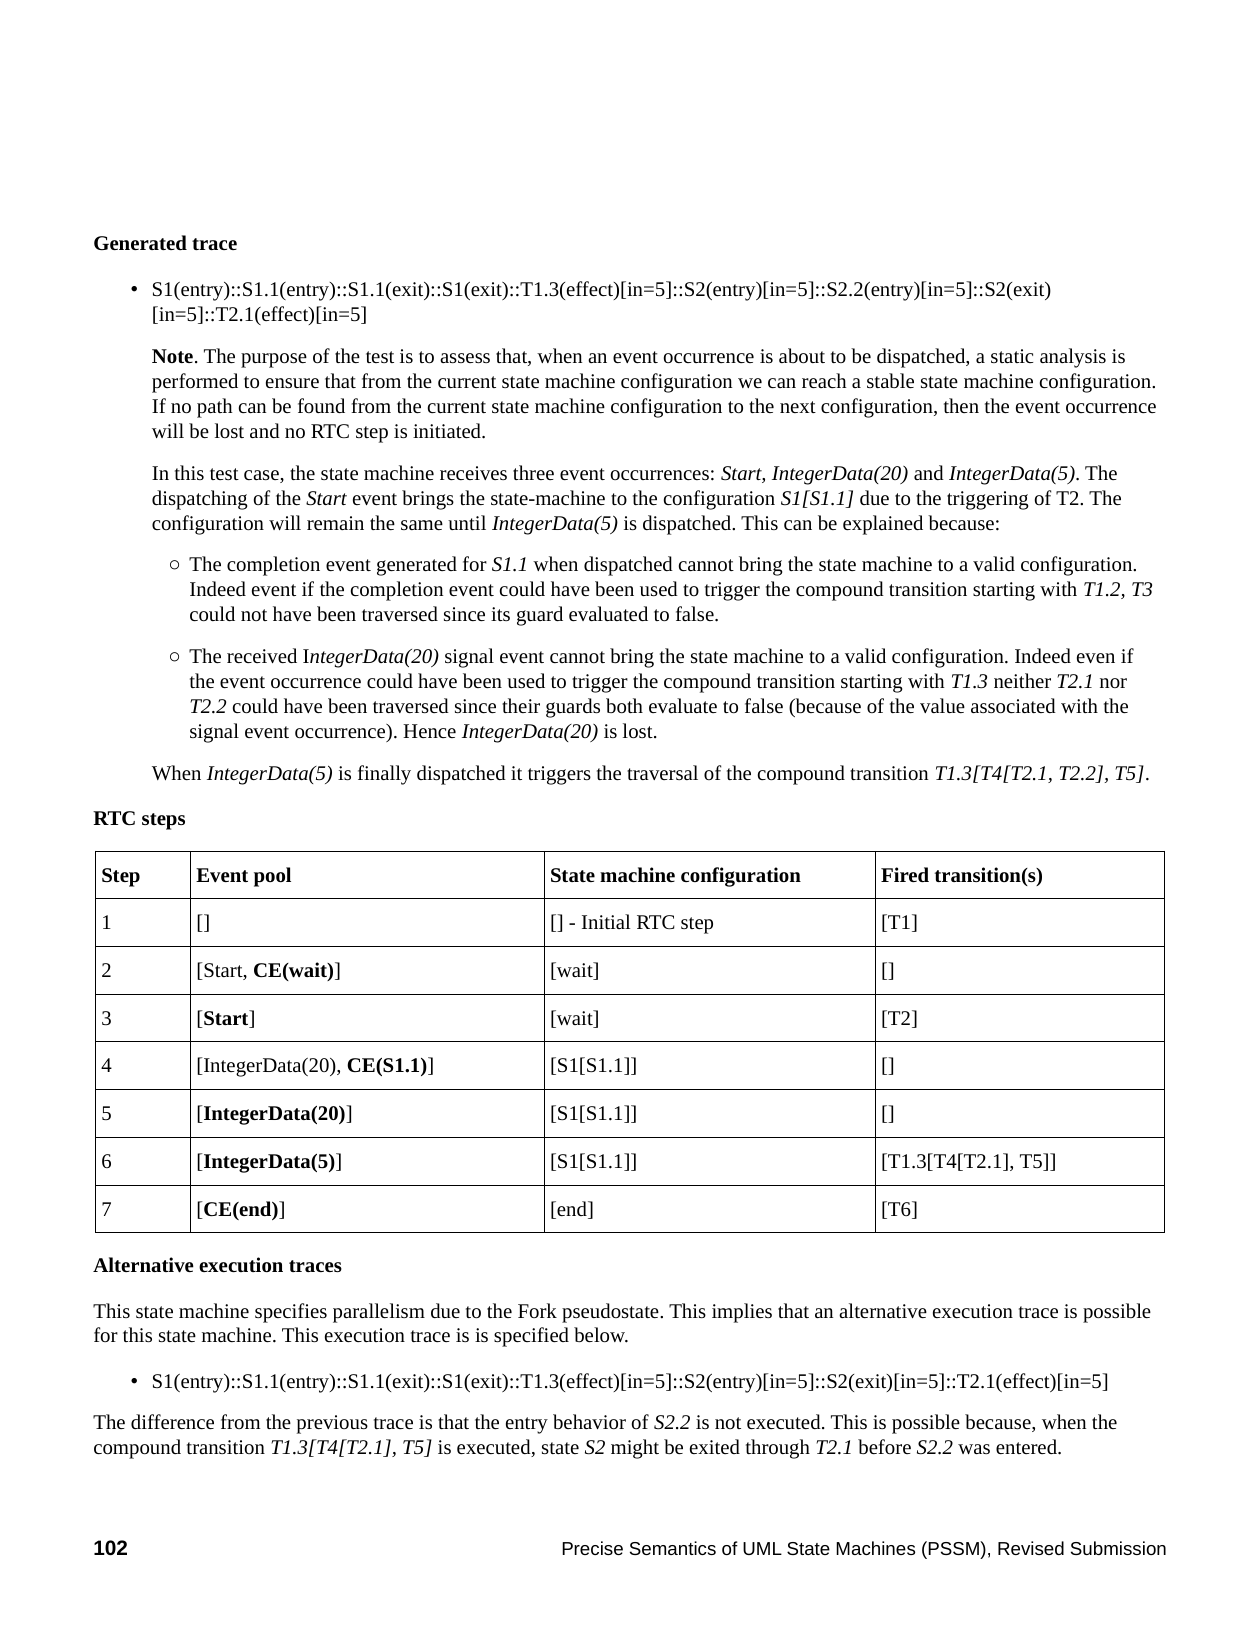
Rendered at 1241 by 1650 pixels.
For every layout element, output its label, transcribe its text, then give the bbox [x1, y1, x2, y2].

table_cell [wait] [545, 995, 875, 1041]
table_cell [] [876, 1090, 1164, 1137]
list S1(entry)::S1.1(entry)::S1.1(exit)::S1(exit)::T1.3(effect)[in=5]::S2(entry)[in=5]::S2(exit)[in=5]::T2.1(effect)[in=5] [131, 1368, 1164, 1393]
table_header Step [96, 852, 190, 898]
text Alternative execution traces [93, 1253, 1164, 1277]
table_cell [T2] [876, 995, 1164, 1041]
list In this test case, the state machine receives three event occurrences: Start, IntegerData(20) and IntegerData(5). The dispatching of the Start event brings the state-machine to the configuration S1[S1.1] due to the triggering of T2. The configuration will remain the same until IntegerData(5) is dispatched. This can be explained because: [131, 459, 1164, 534]
table_header State machine configuration [545, 852, 875, 898]
text RTC steps [93, 806, 1164, 829]
table_cell 3 [96, 995, 190, 1041]
list The completion event generated for S1.1 when dispatched cannot bring the state machine to a valid configuration. Indeed event if the completion event could have been used to trigger the compound transition starting with T1.2, T3 could not have been traversed since its guard evaluated to false. [168, 551, 1164, 626]
table_cell [IntegerData(20)] [191, 1090, 544, 1137]
table_cell 6 [96, 1138, 190, 1184]
table_cell [] - Initial RTC step [545, 899, 875, 946]
table_cell 7 [96, 1186, 190, 1232]
table_header Event pool [191, 852, 544, 898]
table_cell [S1[S1.1]] [545, 1090, 875, 1137]
table_cell [Start] [191, 995, 544, 1041]
table_cell [CE(end)] [191, 1186, 544, 1232]
table_cell 4 [96, 1042, 190, 1089]
list Note. The purpose of the test is to assess that, when an event occurrence is about to be dispatched, a static analysis is performed to ensure that from the current state machine configuration we can reach a stable state machine configuration. If no path can be found from the current state machine configuration to the next configuration, then the event occurrence will be lost and no RTC step is initiated. [131, 343, 1164, 443]
table_cell [T6] [876, 1186, 1164, 1232]
table_cell [] [191, 899, 544, 946]
table_cell [] [876, 947, 1164, 994]
table_cell [IntegerData(20), CE(S1.1)] [191, 1042, 544, 1089]
table_cell [Start, CE(wait)] [191, 947, 544, 994]
table_cell [T1.3[T4[T2.1], T5]] [876, 1138, 1164, 1184]
table_cell [] [876, 1042, 1164, 1089]
table_cell [T1] [876, 899, 1164, 946]
text The difference from the previous trace is that the entry behavior of S2.2 is not executed. This is possible because, when the compound transition T1.3[T4[T2.1], T5] is executed, state S2 might be exited through T2.1 before S2.2 was entered. [93, 1409, 1164, 1459]
text This state machine specifies parallelism due to the Fork pseudostate. This implies that an alternative execution trace is possible for this state machine. This execution trace is is specified below. [93, 1298, 1164, 1347]
table_cell 1 [96, 899, 190, 946]
table_cell 5 [96, 1090, 190, 1137]
table_cell [IntegerData(5)] [191, 1138, 544, 1184]
table_cell [S1[S1.1]] [545, 1138, 875, 1184]
list The received IntegerData(20) signal event cannot bring the state machine to a valid configuration. Indeed even if the event occurrence could have been used to trigger the compound transition starting with T1.3 neither T2.1 nor T2.2 could have been traversed since their guards both evaluate to false (because of the value associated with the signal event occurrence). Hence IntegerData(20) is lost. [168, 643, 1164, 743]
table_cell [S1[S1.1]] [545, 1042, 875, 1089]
list S1(entry)::S1.1(entry)::S1.1(exit)::S1(exit)::T1.3(effect)[in=5]::S2(entry)[in=5]::S2.2(entry)[in=5]::S2(exit)[in=5]::T2.1(effect)[in=5] [131, 276, 1164, 326]
table_cell 2 [96, 947, 190, 994]
table_header Fired transition(s) [876, 852, 1164, 898]
list When IntegerData(5) is finally dispatched it triggers the traversal of the compound transition T1.3[T4[T2.1, T2.2], T5]. [131, 759, 1164, 784]
text Generated trace [93, 231, 1164, 255]
table_cell [end] [545, 1186, 875, 1232]
table_cell [wait] [545, 947, 875, 994]
